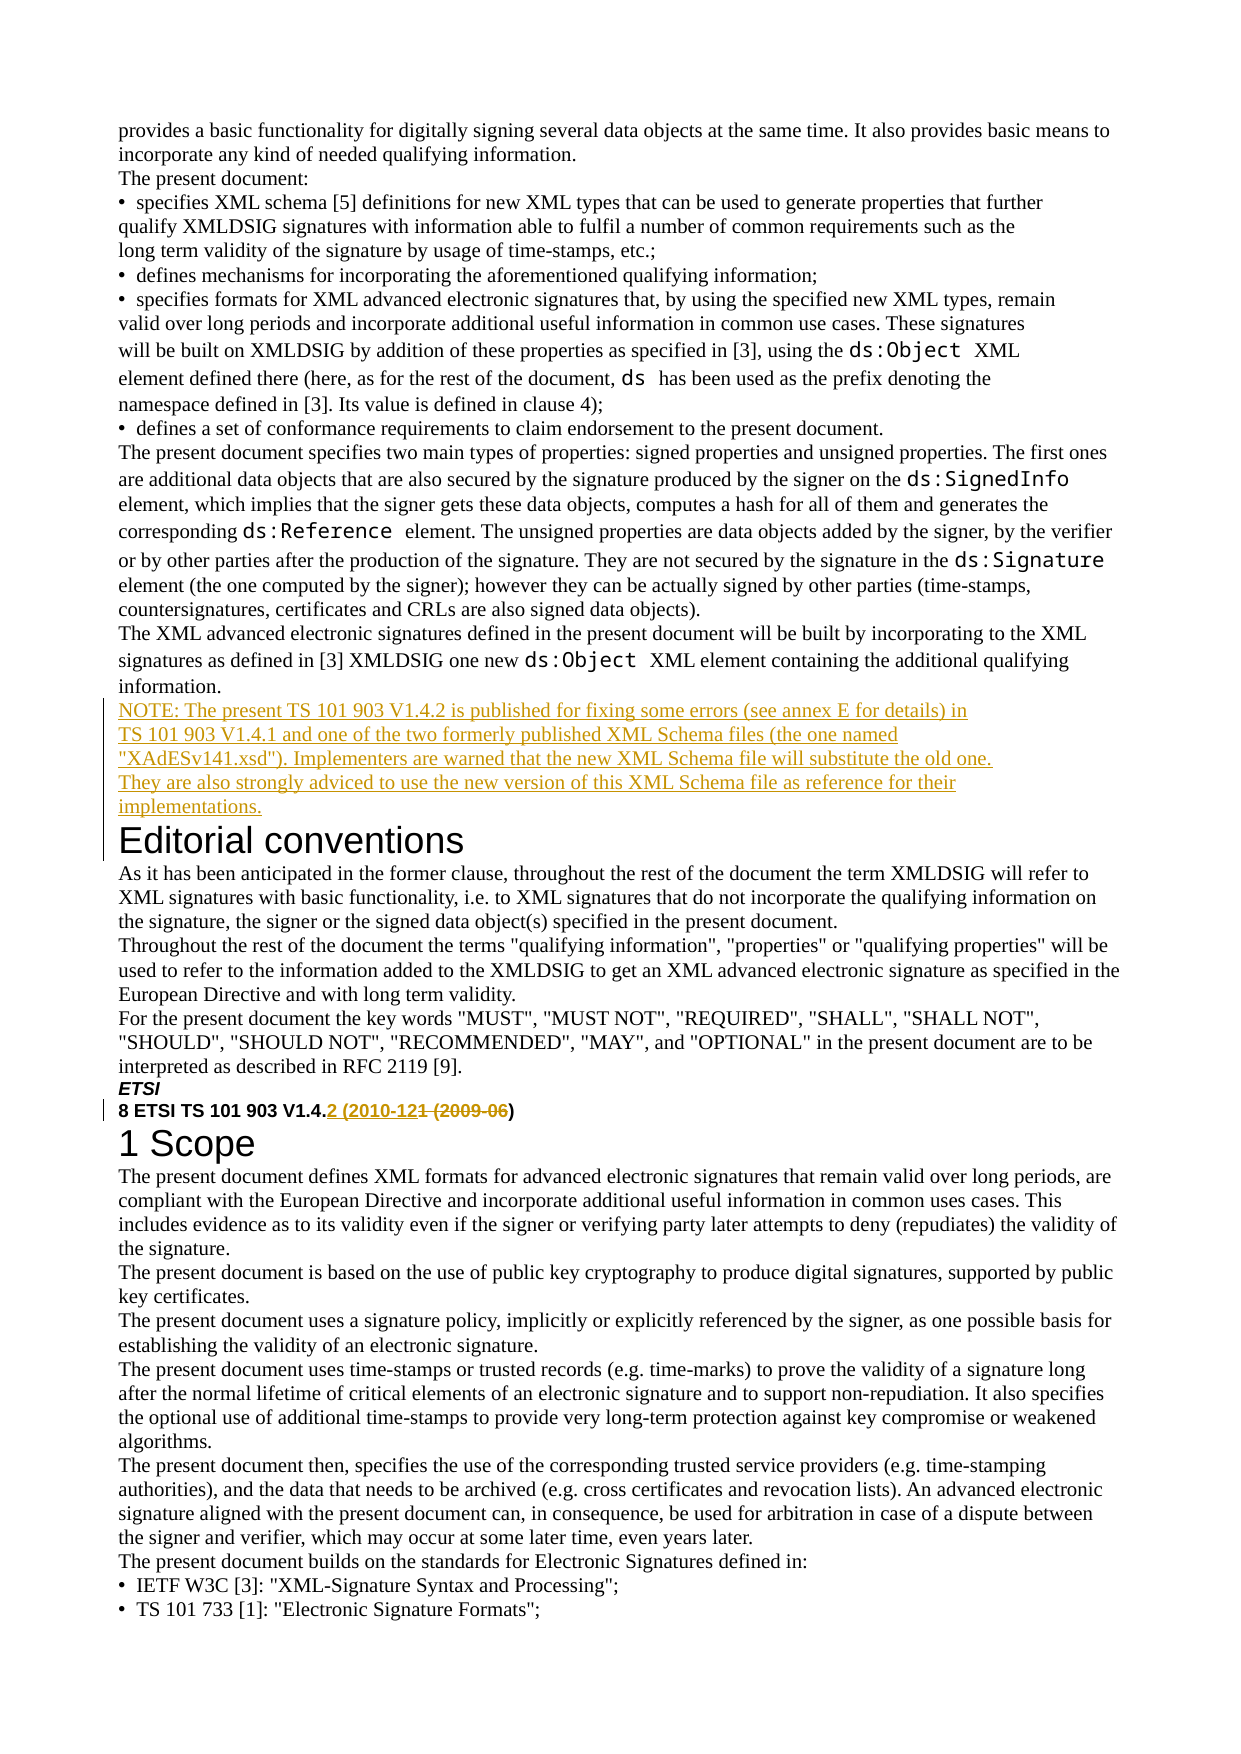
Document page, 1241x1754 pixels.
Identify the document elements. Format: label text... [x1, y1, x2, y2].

text after the normal lifetime of critical elements of an electronic signature and to support non-repudiation. It also specifies [118, 1381, 1122, 1405]
text incorporate any kind of needed qualifying information. [118, 142, 1122, 166]
text The present document is based on the use of public key cryptography to produce digital signatures, supported by public [118, 1260, 1122, 1284]
text information. [118, 674, 1122, 698]
text As it has been anticipated in the former clause, throughout the rest of the document the term XMLDSIG will refer to [118, 861, 1122, 885]
text used to refer to the information added to the XMLDSIG to get an XML advanced electronic signature as specified in the [118, 957, 1122, 982]
text will be built on XMLDSIG by addition of these properties as specified in [3], using the ds:Object XML [118, 335, 1122, 363]
text establishing the validity of an electronic signature. [118, 1332, 1122, 1357]
text signature aligned with the present document can, in consequence, be used for arbitration in case of a dispute between [118, 1501, 1122, 1525]
text the signature. [118, 1236, 1122, 1260]
text They are also strongly adviced to use the new version of this XML Schema file as reference for their [118, 770, 1122, 794]
text XML signatures with basic functionality, i.e. to XML signatures that do not incorporate the qualifying information on [118, 885, 1122, 909]
text element, which implies that the signer gets these data objects, computes a hash for all of them and generates the [118, 492, 1122, 516]
text The present document defines XML formats for advanced electronic signatures that remain valid over long periods, are [118, 1164, 1122, 1188]
text long term validity of the signature by usage of time-stamps, etc.; [118, 238, 1122, 262]
text element (the one computed by the signer); however they can be actually signed by other parties (time-stamps, [118, 573, 1122, 597]
text The present document uses a signature policy, implicitly or explicitly referenced by the signer, as one possible basis for [118, 1308, 1122, 1332]
text For the present document the key words "MUST", "MUST NOT", "REQUIRED", "SHALL", "SHALL NOT", [118, 1006, 1122, 1030]
text the signer and verifier, which may occur at some later time, even years later. [118, 1525, 1122, 1549]
text • IETF W3C [3]: "XML-Signature Syntax and Processing"; [118, 1573, 1122, 1597]
text valid over long periods and incorporate additional useful information in common use cases. These signatures [118, 311, 1122, 335]
text compliant with the European Directive and incorporate additional useful information in common uses cases. This [118, 1188, 1122, 1212]
text includes evidence as to its validity even if the signer or verifying party later attempts to deny (repudiates) the validity of [118, 1212, 1122, 1236]
text signatures as defined in [3] XMLDSIG one new ds:Object XML element containing the additional qualifying [118, 645, 1122, 674]
text key certificates. [118, 1284, 1122, 1308]
text the signature, the signer or the signed data object(s) specified in the present document. [118, 909, 1122, 933]
text • specifies XML schema [5] definitions for new XML types that can be used to generate properties that further [118, 190, 1122, 214]
text algorithms. [118, 1429, 1122, 1453]
text 1 Scope [118, 1121, 1122, 1164]
text European Directive and with long term validity. [118, 982, 1122, 1006]
text The XML advanced electronic signatures defined in the present document will be built by incorporating to the XML [118, 621, 1122, 645]
text • TS 101 733 [1]: "Electronic Signature Formats"; [118, 1597, 1122, 1621]
text The present document uses time-stamps or trusted records (e.g. time-marks) to prove the validity of a signature long [118, 1357, 1122, 1381]
text Throughout the rest of the document the terms "qualifying information", "properties" or "qualifying properties" will be [118, 933, 1122, 957]
text NOTE: The present TS 101 903 V1.4.2 is published for fixing some errors (see annex E for details) in [118, 698, 1122, 722]
text • defines mechanisms for incorporating the aforementioned qualifying information; [118, 262, 1122, 287]
text or by other parties after the production of the signature. They are not secured by the signature in the ds:Signature [118, 545, 1122, 573]
text TS 101 903 V1.4.1 and one of the two formerly published XML Schema files (the one named [118, 722, 1122, 746]
text are additional data objects that are also secured by the signature produced by the signer on the ds:SignedInfo [118, 464, 1122, 492]
text Editorial conventions [118, 818, 1122, 861]
text ETSI [118, 1078, 1122, 1099]
text namespace defined in [3]. Its value is defined in clause 4); [118, 392, 1122, 416]
text • specifies formats for XML advanced electronic signatures that, by using the specified new XML types, remain [118, 287, 1122, 311]
text "SHOULD", "SHOULD NOT", "RECOMMENDED", "MAY", and "OPTIONAL" in the present document are to be [118, 1030, 1122, 1054]
text The present document builds on the standards for Electronic Signatures defined in: [118, 1549, 1122, 1573]
text provides a basic functionality for digitally signing several data objects at the same time. It also provides basic means to [118, 118, 1122, 142]
text countersignatures, certificates and CRLs are also signed data objects). [118, 597, 1122, 621]
text interpreted as described in RFC 2119 [9]. [118, 1054, 1122, 1078]
text The present document: [118, 166, 1122, 190]
text The present document then, specifies the use of the corresponding trusted service providers (e.g. time-stamping [118, 1453, 1122, 1477]
text implementations. [118, 794, 1122, 818]
text authorities), and the data that needs to be archived (e.g. cross certificates and revocation lists). An advanced electronic [118, 1477, 1122, 1501]
text The present document specifies two main types of properties: signed properties and unsigned properties. The first ones [118, 440, 1122, 464]
text corresponding ds:Reference element. The unsigned properties are data objects added by the signer, by the verifier [118, 516, 1122, 545]
text element defined there (here, as for the rest of the document, ds has been used as the prefix denoting the [118, 363, 1122, 392]
text • defines a set of conformance requirements to claim endorsement to the present document. [118, 416, 1122, 440]
text qualify XMLDSIG signatures with information able to fulfil a number of common requirements such as the [118, 214, 1122, 238]
text "XAdESv141.xsd"). Implementers are warned that the new XML Schema file will substitute the old one. [118, 746, 1122, 770]
text the optional use of additional time-stamps to provide very long-term protection against key compromise or weakened [118, 1405, 1122, 1429]
text 8 ETSI TS 101 903 V1.4.2 (2010-12) [118, 1099, 1122, 1121]
